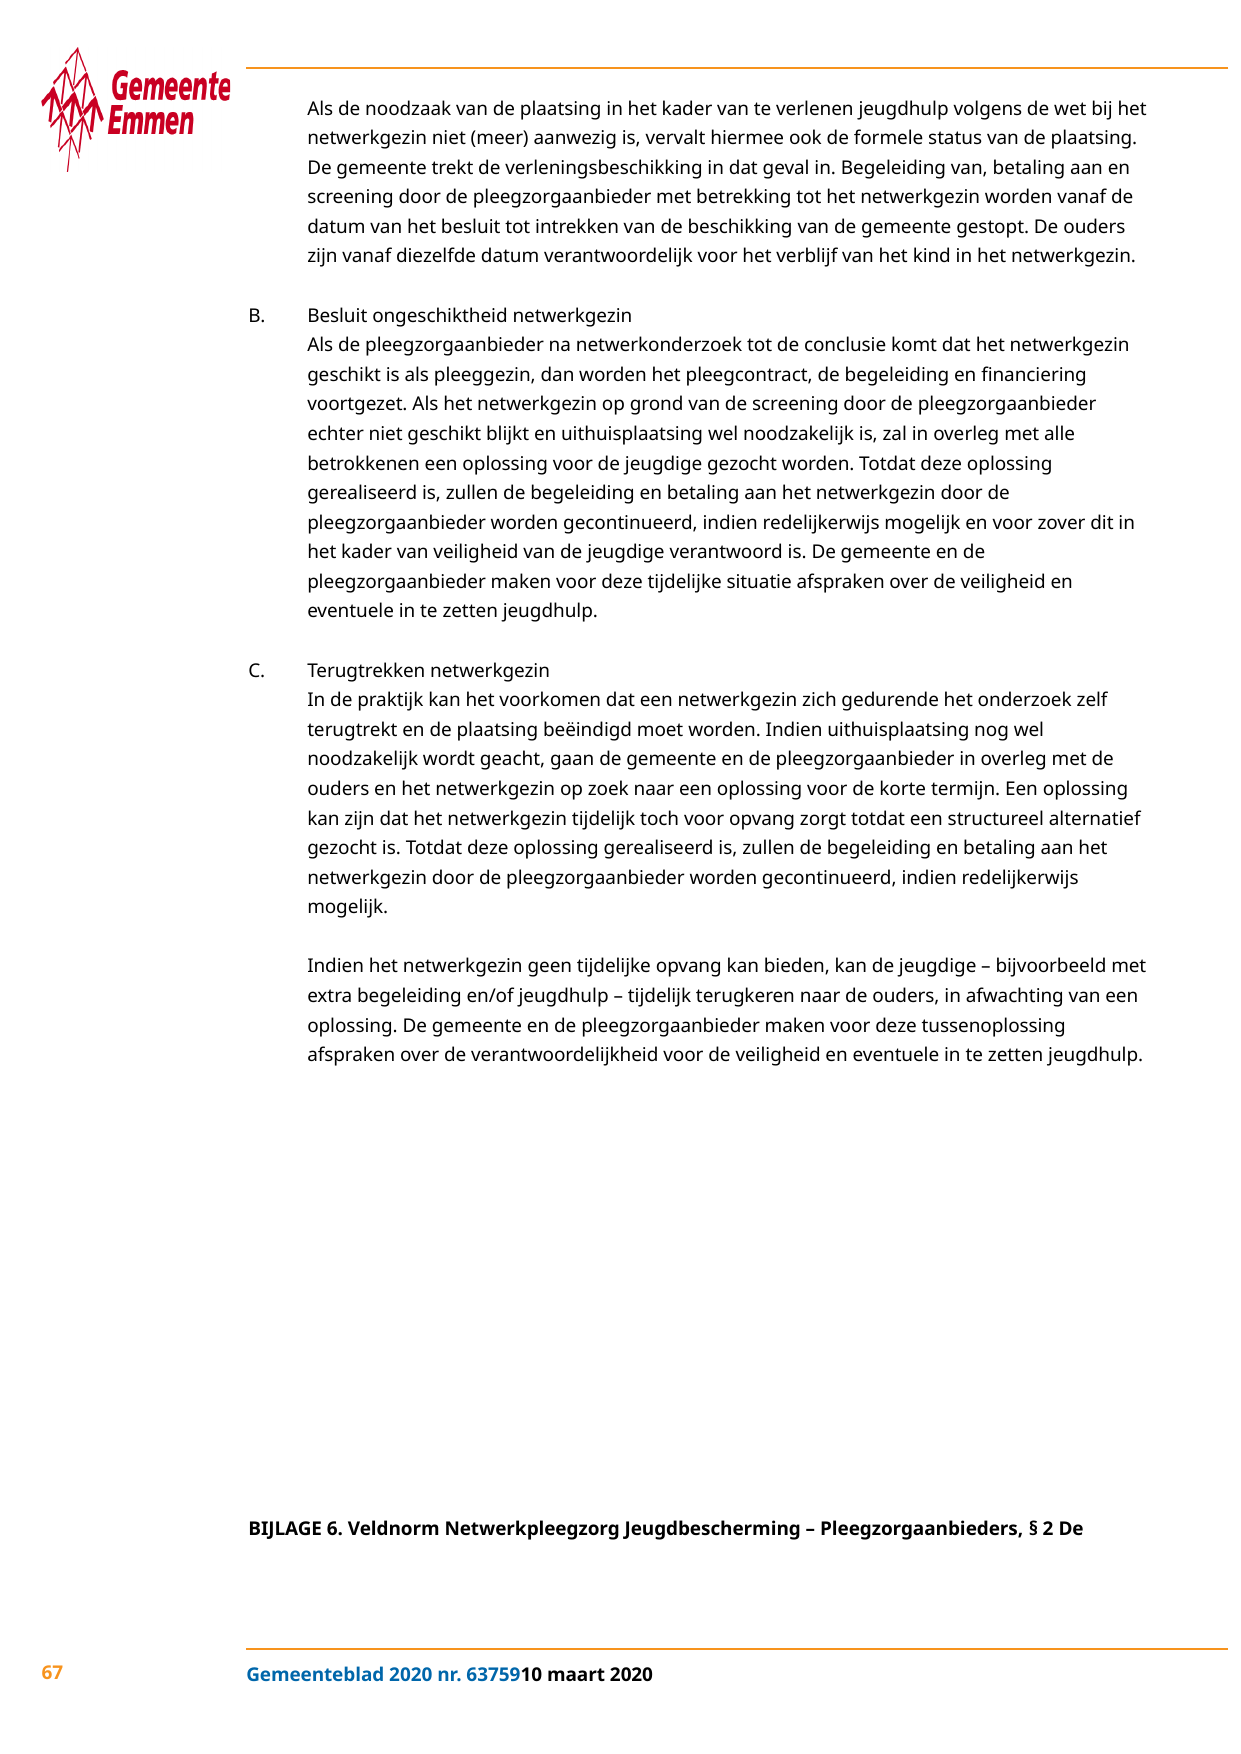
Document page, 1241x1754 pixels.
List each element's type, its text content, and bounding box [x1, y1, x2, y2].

picture [41, 47, 231, 172]
text BIJLAGE 6. Veldnorm Netwerkpleegzorg Jeugdbescherming – Pleegzorgaanbieders, § 2 De [248, 1515, 1152, 1541]
list Als de noodzaak van de plaatsing in het kader van te verlenen jeugdhulp volgens de wet bij het netwerkgezin niet (meer) aanwezig is, vervalt hiermee ook de formele status van de plaatsing. De gemeente trekt de verleningsbeschikking in dat geval in. Begeleiding van, betaling aan en screening door de pleegzorgaanbieder met betrekking tot het netwerkgezin worden vanaf de datum van het besluit tot intrekken van de beschikking van de gemeente gestopt. De ouders zijn vanaf diezelfde datum verantwoordelijk voor het verblijf van het kind in het netwerkgezin. [248, 95, 1152, 268]
list Terugtrekken netwerkgezin [248, 657, 1152, 683]
list Als de pleegzorgaanbieder na netwerkonderzoek tot de conclusie komt dat het netwerkgezin geschikt is als pleeggezin, dan worden het pleegcontract, de begeleiding en financiering voortgezet. Als het netwerkgezin op grond van de screening door de pleegzorgaanbieder echter niet geschikt blijkt en uithuisplaatsing wel noodzakelijk is, zal in overleg met alle betrokkenen een oplossing voor de jeugdige gezocht worden. Totdat deze oplossing gerealiseerd is, zullen de begeleiding en betaling aan het netwerkgezin door de pleegzorgaanbieder worden gecontinueerd, indien redelijkerwijs mogelijk en voor zover dit in het kader van veiligheid van de jeugdige verantwoord is. De gemeente en de pleegzorgaanbieder maken voor deze tijdelijke situatie afspraken over de veiligheid en eventuele in te zetten jeugdhulp. [248, 331, 1152, 623]
list In de praktijk kan het voorkomen dat een netwerkgezin zich gedurende het onderzoek zelf terugtrekt en de plaatsing beëindigd moet worden. Indien uithuisplaatsing nog wel noodzakelijk wordt geacht, gaan de gemeente en de pleegzorgaanbieder in overleg met de ouders en het netwerkgezin op zoek naar een oplossing voor de korte termijn. Een oplossing kan zijn dat het netwerkgezin tijdelijk toch voor opvang zorgt totdat een structureel alternatief gezocht is. Totdat deze oplossing gerealiseerd is, zullen de begeleiding en betaling aan het netwerkgezin door de pleegzorgaanbieder worden gecontinueerd, indien redelijkerwijs mogelijk. [248, 686, 1152, 919]
list Besluit ongeschiktheid netwerkgezin [248, 302, 1152, 328]
list Indien het netwerkgezin geen tijdelijke opvang kan bieden, kan de jeugdige – bijvoorbeeld met extra begeleiding en/of jeugdhulp – tijdelijk terugkeren naar de ouders, in afwachting van een oplossing. De gemeente en de pleegzorgaanbieder maken voor deze tussenoplossing afspraken over de verantwoordelijkheid voor de veiligheid en eventuele in te zetten jeugdhulp. [248, 953, 1152, 1067]
